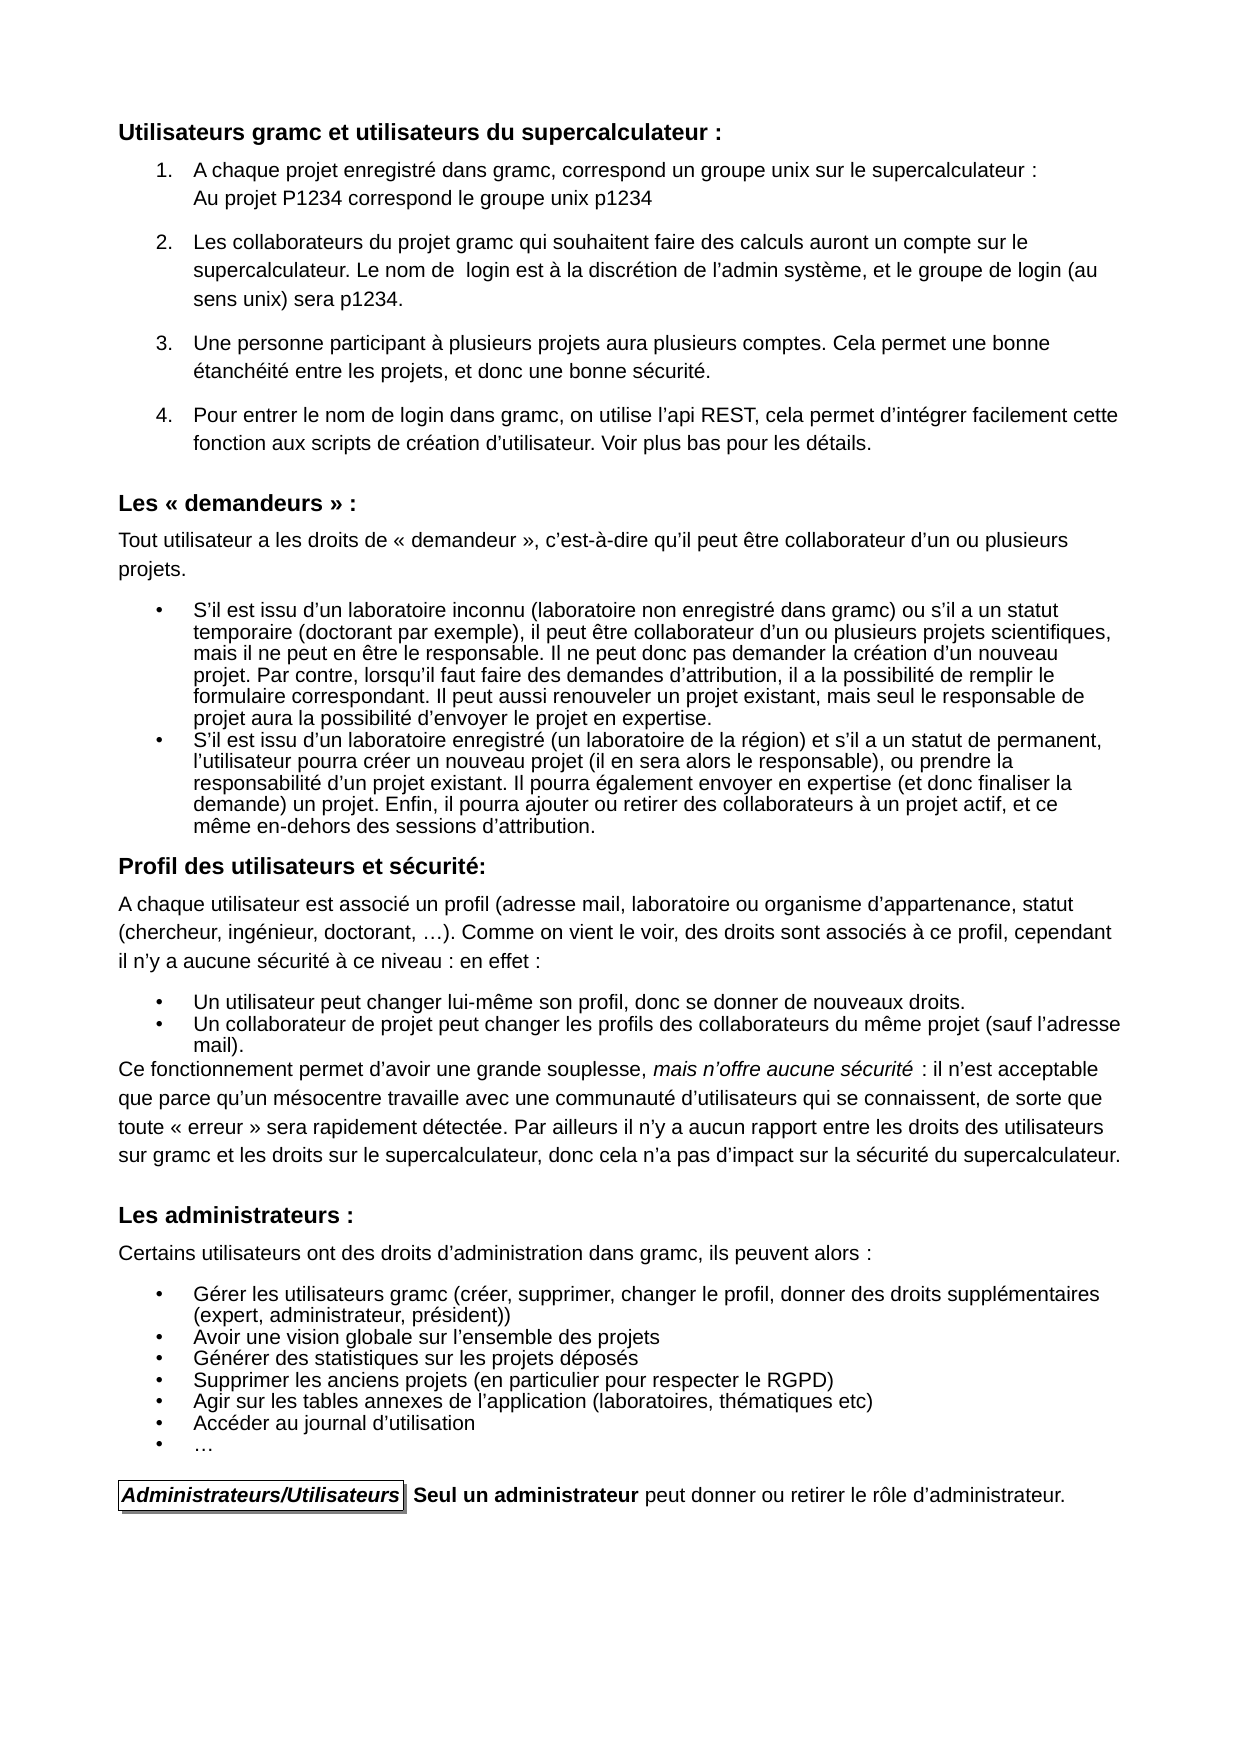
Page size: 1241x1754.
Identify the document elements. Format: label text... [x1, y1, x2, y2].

list Un collaborateur de projet peut changer les profils des collaborateurs du même projet (sauf l’adresse mail). [156, 1014, 1122, 1057]
list S’il est issu d’un laboratoire inconnu (laboratoire non enregistré dans gramc) ou s’il a un statut temporaire (doctorant par exemple), il peut être collaborateur d’un ou plusieurs projets scientifiques, mais il ne peut en être le responsable. Il ne peut donc pas demander la création d’un nouveau projet. Par contre, lorsqu’il faut faire des demandes d’attribution, il a la possibilité de remplir le formulaire correspondant. Il peut aussi renouveler un projet existant, mais seul le responsable de projet aura la possibilité d’envoyer le projet en expertise. [156, 600, 1122, 730]
subtitle Les « demandeurs » : [118, 489, 1122, 516]
text Certains utilisateurs ont des droits d’administration dans gramc, ils peuvent alors : [118, 1240, 1122, 1264]
list Accéder au journal d’utilisation [156, 1413, 1122, 1435]
text Tout utilisateur a les droits de « demandeur », c’est-à-dire qu’il peut être collaborateur d’un ou plusieurs projets. [118, 528, 1122, 581]
list Générer des statistiques sur les projets déposés [156, 1348, 1122, 1370]
list … [156, 1435, 1122, 1456]
text Administrateurs/Utilisateurs [119, 1481, 403, 1510]
list Les collaborateurs du projet gramc qui souhaitent faire des calculs auront un compte sur le supercalculateur. Le nom de login est à la discrétion de l’admin système, et le groupe de login (au sens unix) sera p1234. [156, 229, 1122, 311]
list Avoir une vision globale sur l’ensemble des projets [156, 1327, 1122, 1348]
subtitle Utilisateurs gramc et utilisateurs du supercalculateur : [118, 118, 1122, 145]
subtitle Profil des utilisateurs et sécurité: [118, 852, 1122, 879]
list S’il est issu d’un laboratoire enregistré (un laboratoire de la région) et s’il a un statut de permanent, l’utilisateur pourra créer un nouveau projet (il en sera alors le responsable), ou prendre la responsabilité d’un projet existant. Il pourra également envoyer en expertise (et donc finaliser la demande) un projet. Enfin, il pourra ajouter ou retirer des collaborateurs à un projet actif, et ce même en-dehors des sessions d’attribution. [156, 730, 1122, 838]
list A chaque projet enregistré dans gramc, correspond un groupe unix sur le supercalculateur : Au projet P1234 correspond le groupe unix p1234 [156, 157, 1122, 210]
list Un utilisateur peut changer lui-même son profil, donc se donner de nouveaux droits. [156, 992, 1122, 1014]
list Une personne participant à plusieurs projets aura plusieurs comptes. Cela permet une bonne étanchéité entre les projets, et donc une bonne sécurité. [156, 330, 1122, 383]
subtitle Les administrateurs : [118, 1201, 1122, 1228]
list Gérer les utilisateurs gramc (créer, supprimer, changer le profil, donner des droits supplémentaires (expert, administrateur, président)) [156, 1284, 1122, 1327]
list Supprimer les anciens projets (en particulier pour respecter le RGPD) [156, 1370, 1122, 1392]
list Agir sur les tables annexes de l’application (laboratoires, thématiques etc) [156, 1392, 1122, 1413]
text Ce fonctionnement permet d’avoir une grande souplesse, mais n’offre aucune sécurité : il n’est acceptable que parce qu’un mésocentre travaille avec une communauté d’utilisateurs qui se connaissent, de sorte que toute « erreur » sera rapidement détectée. Par ailleurs il n’y a aucun rapport entre les droits des utilisateurs sur gramc et les droits sur le supercalculateur, donc cela n’a pas d’impact sur la sécurité du supercalculateur. [118, 1057, 1122, 1167]
text A chaque utilisateur est associé un profil (adresse mail, laboratoire ou organisme d’appartenance, statut (chercheur, ingénieur, doctorant, …). Comme on vient le voir, des droits sont associés à ce profil, cependant il n’y a aucune sécurité à ce niveau : en effet : [118, 891, 1122, 973]
list Pour entrer le nom de login dans gramc, on utilise l’api REST, cela permet d’intégrer facilement cette fonction aux scripts de création d’utilisateur. Voir plus bas pour les détails. [156, 402, 1122, 455]
text Seul un administrateur peut donner ou retirer le rôle d’administrateur. [404, 1480, 1122, 1514]
